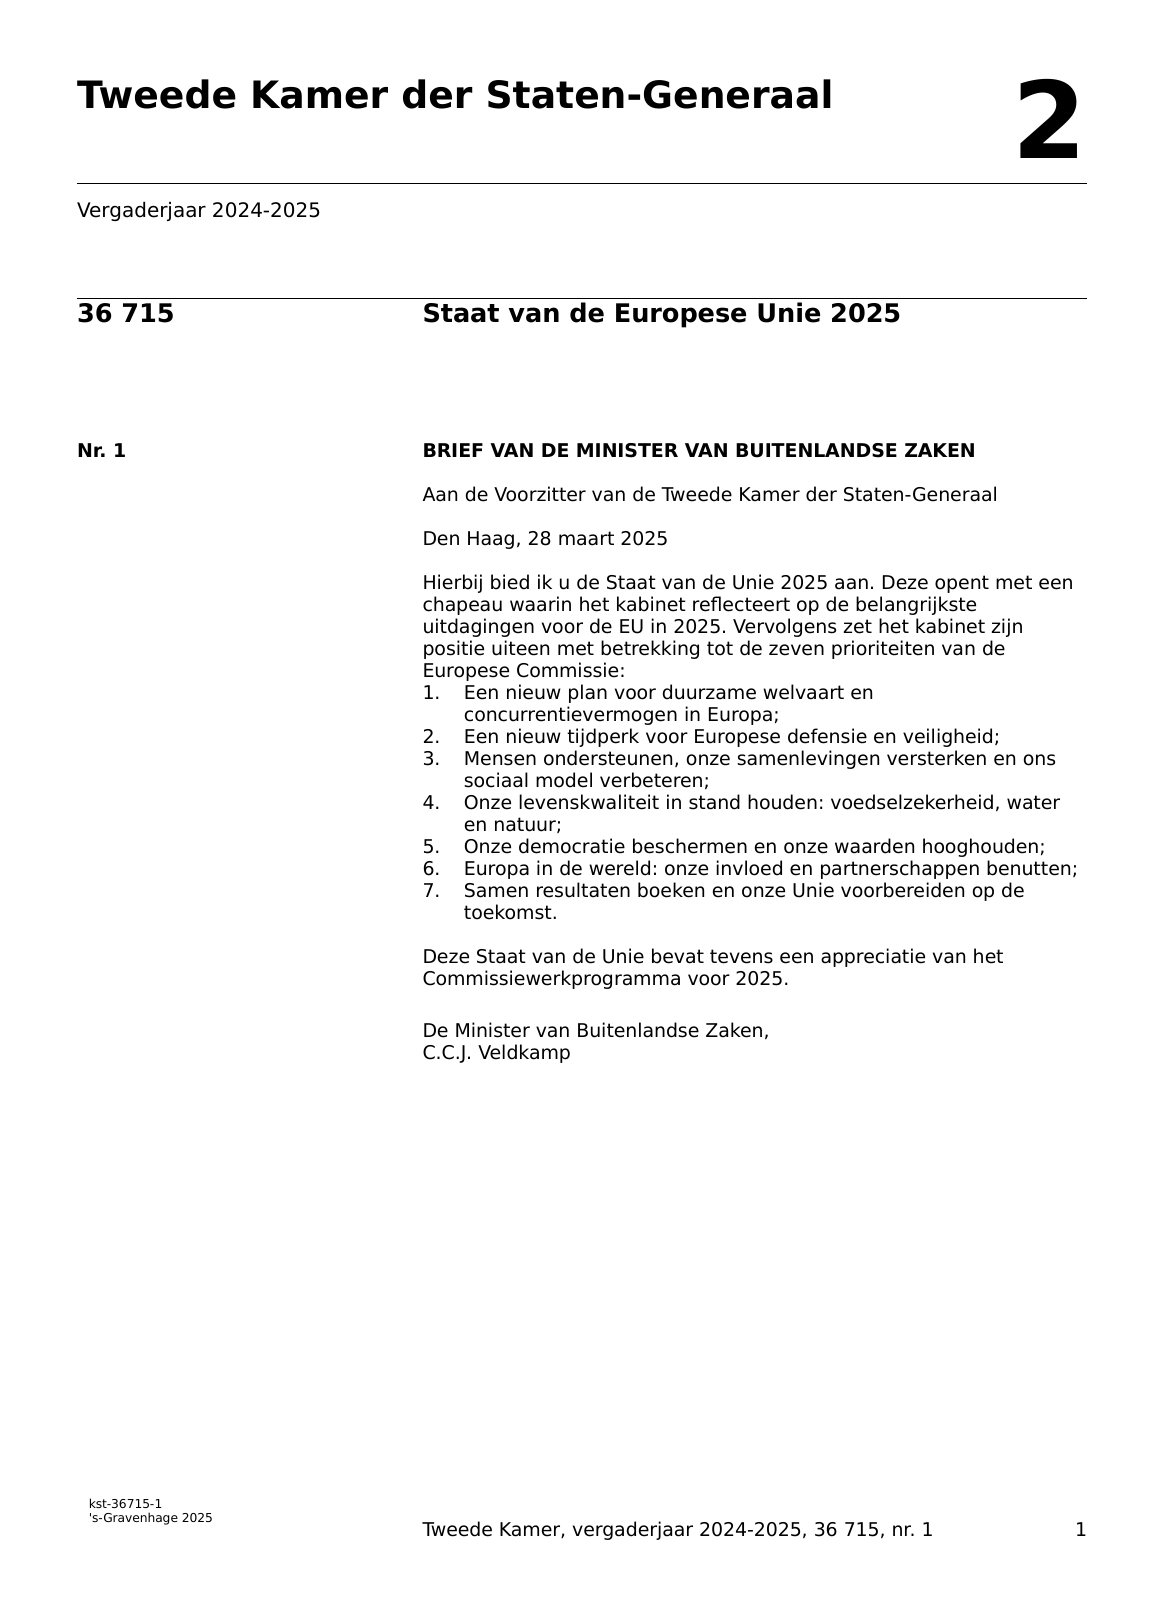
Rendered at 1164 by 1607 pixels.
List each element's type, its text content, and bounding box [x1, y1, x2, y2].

text 3. Mensen ondersteunen, onze samenlevingen versterken en ons sociaal model verbeteren; [422, 748, 1087, 792]
table_header Tweede Kamer der Staten-Generaal [77, 59, 886, 183]
text kst-36715-1 [88, 1497, 323, 1511]
text 7. Samen resultaten boeken en onze Unie voorbereiden op de toekomst. [422, 880, 1087, 924]
table_cell Vergaderjaar 2024-2025 [77, 184, 1087, 298]
text Hierbij bied ik u de Staat van de Unie 2025 aan. Deze opent met een chapeau waarin het kabinet reflecteert op de belangrijkste uitdagingen voor de EU in 2025. Vervolgens zet het kabinet zijn positie uiteen met betrekking tot de zeven prioriteiten van de Europese Commissie: [422, 572, 1087, 682]
text Deze Staat van de Unie bevat tevens een appreciatie van het Commissiewerkprogramma voor 2025. [422, 946, 1087, 990]
subtitle Nr. 1 BRIEF VAN DE MINISTER VAN BUITENLANDSE ZAKEN [77, 440, 1087, 462]
subtitle 36 715 Staat van de Europese Unie 2025 [77, 299, 1087, 329]
text De Minister van Buitenlandse Zaken, C.C.J. Veldkamp [422, 1020, 1087, 1064]
text 1. Een nieuw plan voor duurzame welvaart en concurrentievermogen in Europa; [422, 682, 1087, 726]
text 6. Europa in de wereld: onze invloed en partnerschappen benutten; [422, 858, 1087, 880]
text Den Haag, 28 maart 2025 [422, 528, 1087, 550]
text 4. Onze levenskwaliteit in stand houden: voedselzekerheid, water en natuur; [422, 792, 1087, 836]
text 2. Een nieuw tijdperk voor Europese defensie en veiligheid; [422, 726, 1087, 748]
table_header 2 [886, 59, 1087, 183]
text Aan de Voorzitter van de Tweede Kamer der Staten-Generaal [422, 484, 1087, 506]
text 5. Onze democratie beschermen en onze waarden hooghouden; [422, 836, 1087, 858]
text 's-Gravenhage 2025 [88, 1511, 323, 1525]
